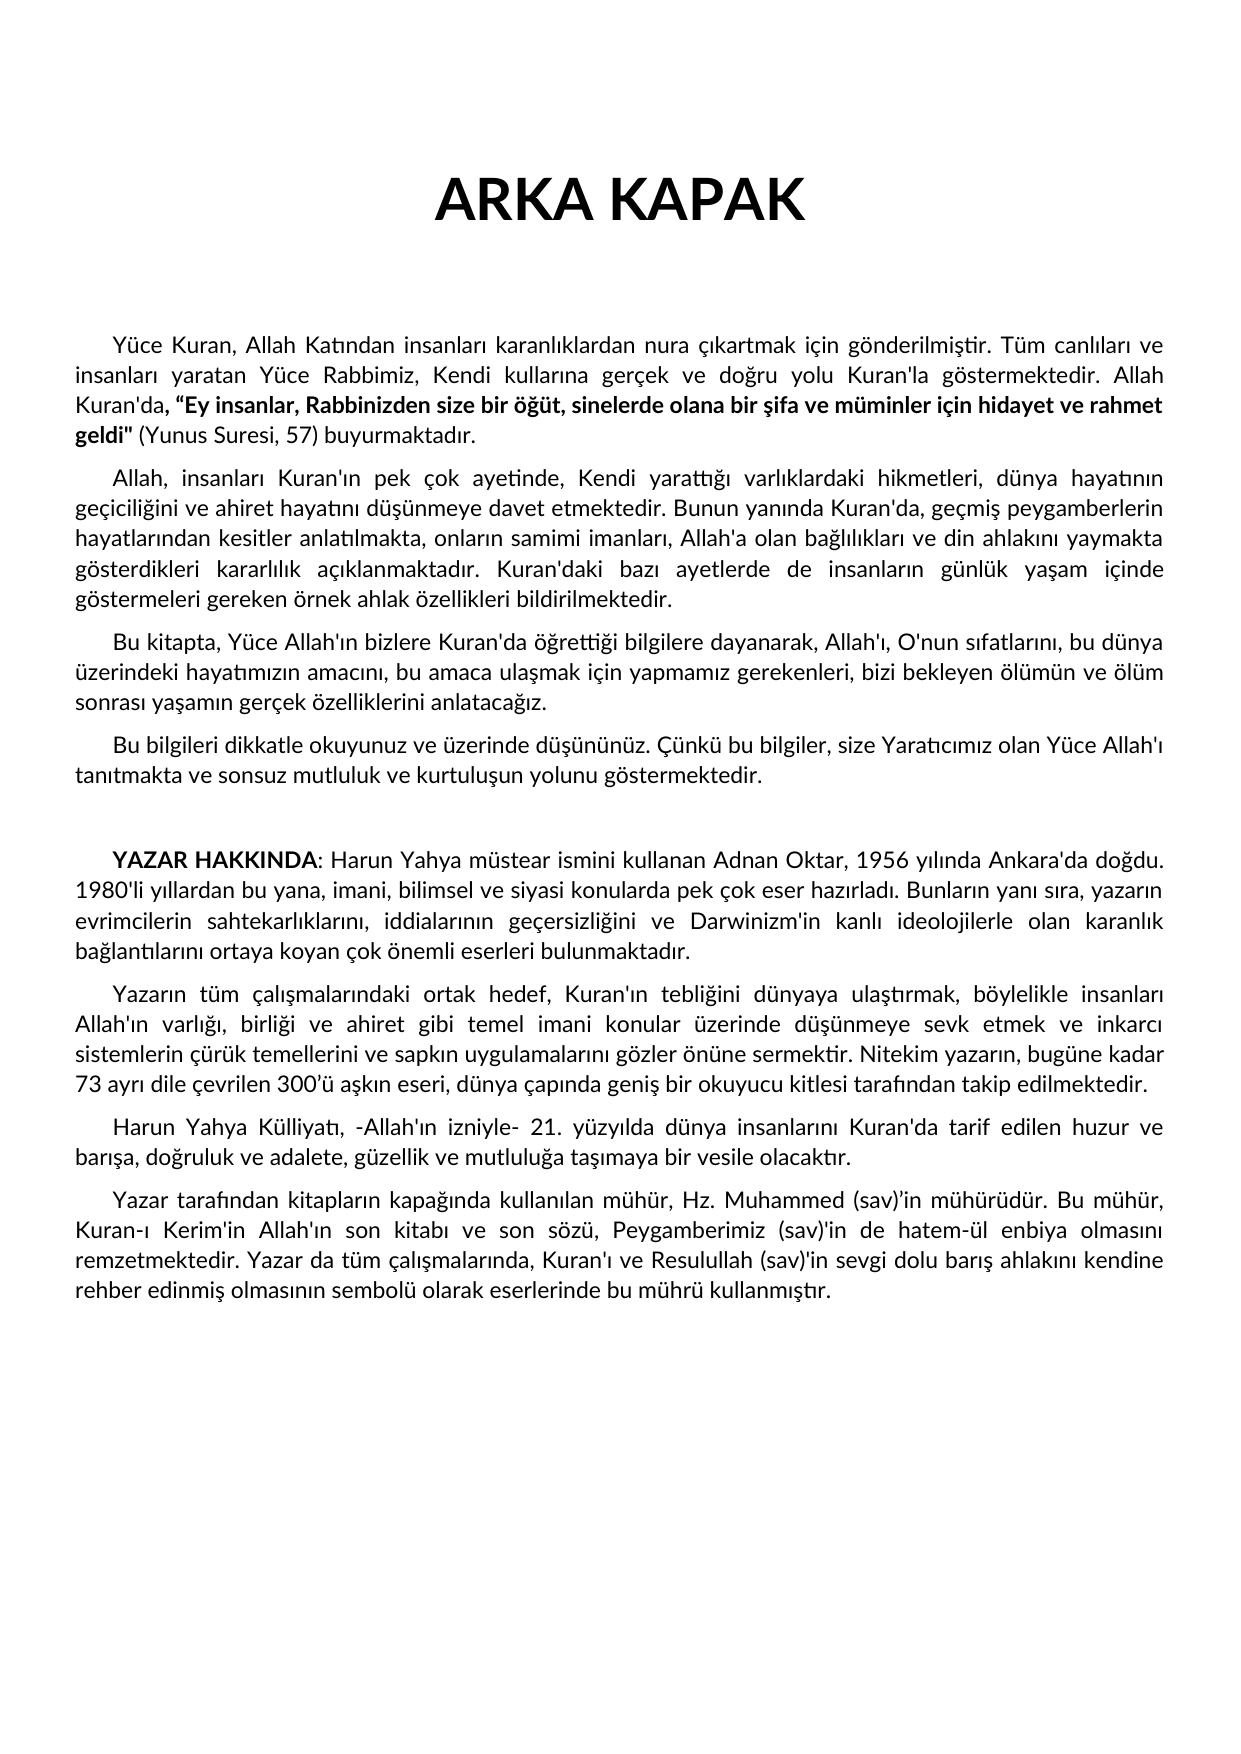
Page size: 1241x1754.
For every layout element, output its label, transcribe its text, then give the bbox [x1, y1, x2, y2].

text Bu bilgileri dikkatle okuyunuz ve üzerinde düşününüz. Çünkü bu bilgiler, size Yaratıcımız olan Yüce Allah'ı tanıtmakta ve sonsuz mutluluk ve kurtuluşun yolunu göstermektedir. [75, 730, 1165, 788]
subtitle ARKA KAPAK [75, 162, 1165, 232]
text Bu kitapta, Yüce Allah'ın bizlere Kuran'da öğrettiği bilgilere dayanarak, Allah'ı, O'nun sıfatlarını, bu dünya üzerindeki hayatımızın amacını, bu amaca ulaşmak için yapmamız gerekenleri, bizi bekleyen ölümün ve ölüm sonrası yaşamın gerçek özelliklerini anlatacağız. [75, 627, 1165, 715]
text Yazar tarafından kitapların kapağında kullanılan mühür, Hz. Muhammed (sav)’in mühürüdür. Bu mühür, Kuran-ı Kerim'in Allah'ın son kitabı ve son sözü, Peygamberimiz (sav)'in de hatem-ül enbiya olmasını remzetmektedir. Yazar da tüm çalışmalarında, Kuran'ı ve Resulullah (sav)'in sevgi dolu barış ahlakını kendine rehber edinmiş olmasının sembolü olarak eserlerinde bu mührü kullanmıştır. [75, 1186, 1165, 1304]
text Harun Yahya Külliyatı, -Allah'ın izniyle- 21. yüzyılda dünya insanlarını Kuran'da tarif edilen huzur ve barışa, doğruluk ve adalete, güzellik ve mutluluğa taşımaya bir vesile olacaktır. [75, 1113, 1165, 1170]
text Yüce Kuran, Allah Katından insanları karanlıklardan nura çıkartmak için gönderilmiştir. Tüm canlıları ve insanları yaratan Yüce Rabbimiz, Kendi kullarına gerçek ve doğru yolu Kuran'la göstermektedir. Allah Kuran'da, “Ey insanlar, Rabbinizden size bir öğüt, sinelerde olana bir şifa ve müminler için hidayet ve rahmet geldi" (Yunus Suresi, 57) buyurmaktadır. [75, 330, 1165, 448]
text YAZAR HAKKINDA: Harun Yahya müstear ismini kullanan Adnan Oktar, 1956 yılında Ankara'da doğdu. 1980'li yıllardan bu yana, imani, bilimsel ve siyasi konularda pek çok eser hazırladı. Bunların yanı sıra, yazarın evrimcilerin sahtekarlıklarını, iddialarının geçersizliğini ve Darwinizm'in kanlı ideolojilerle olan karanlık bağlantılarını ortaya koyan çok önemli eserleri bulunmaktadır. [75, 846, 1165, 964]
text Yazarın tüm çalışmalarındaki ortak hedef, Kuran'ın tebliğini dünyaya ulaştırmak, böylelikle insanları Allah'ın varlığı, birliği ve ahiret gibi temel imani konular üzerinde düşünmeye sevk etmek ve inkarcı sistemlerin çürük temellerini ve sapkın uygulamalarını gözler önüne sermektir. Nitekim yazarın, bugüne kadar 73 ayrı dile çevrilen 300’ü aşkın eseri, dünya çapında geniş bir okuyucu kitlesi tarafından takip edilmektedir. [75, 979, 1165, 1097]
text Allah, insanları Kuran'ın pek çok ayetinde, Kendi yarattığı varlıklardaki hikmetleri, dünya hayatının geçiciliğini ve ahiret hayatını düşünmeye davet etmektedir. Bunun yanında Kuran'da, geçmiş peygamberlerin hayatlarından kesitler anlatılmakta, onların samimi imanları, Allah'a olan bağlılıkları ve din ahlakını yaymakta gösterdikleri kararlılık açıklanmaktadır. Kuran'daki bazı ayetlerde de insanların günlük yaşam içinde göstermeleri gereken örnek ahlak özellikleri bildirilmektedir. [75, 464, 1165, 612]
